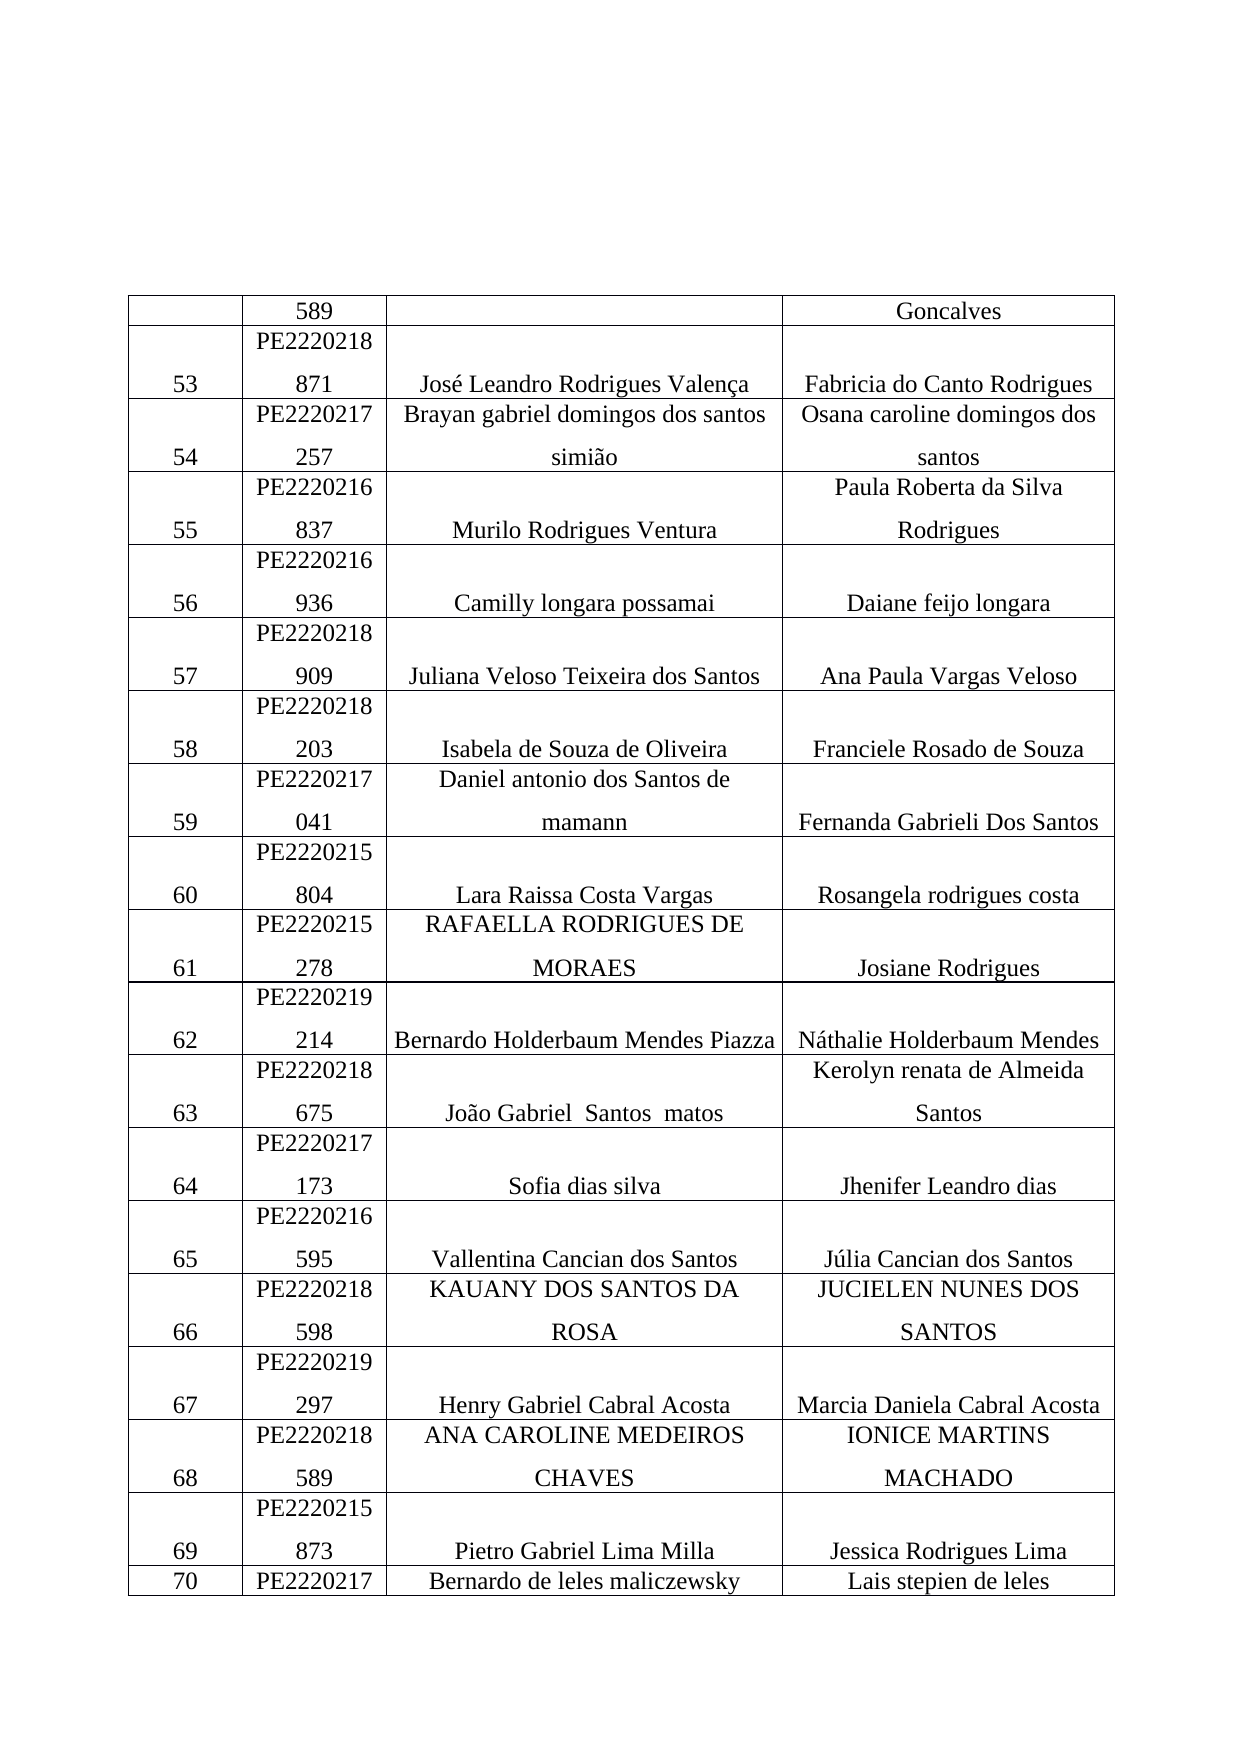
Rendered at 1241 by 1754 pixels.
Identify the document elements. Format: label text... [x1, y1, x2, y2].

table_cell 55 [129, 472, 242, 544]
table_cell 67 [129, 1347, 242, 1419]
table_cell 53 [129, 326, 242, 398]
table_cell PE2220215804 [243, 837, 386, 908]
table_cell Jessica Rodrigues Lima [783, 1493, 1114, 1565]
table_cell RAFAELLA RODRIGUES DE MORAES [387, 910, 782, 981]
table_cell PE2220217 [243, 1566, 386, 1594]
table_cell Júlia Cancian dos Santos [783, 1201, 1114, 1273]
table_cell Daiane feijo longara [783, 545, 1114, 617]
table_cell JUCIELEN NUNES DOS SANTOS [783, 1274, 1114, 1346]
table_cell ANA CAROLINE MEDEIROS CHAVES [387, 1420, 782, 1492]
table_cell PE2220216837 [243, 472, 386, 544]
table_cell Murilo Rodrigues Ventura [387, 472, 782, 544]
table_cell [129, 296, 242, 325]
table_cell PE2220219297 [243, 1347, 386, 1419]
table_cell Camilly longara possamai [387, 545, 782, 617]
table_cell 70 [129, 1566, 242, 1594]
table_cell Isabela de Souza de Oliveira [387, 691, 782, 763]
table_cell Bernardo Holderbaum Mendes Piazza [387, 983, 782, 1054]
table_cell 61 [129, 910, 242, 981]
table_cell Fernanda Gabrieli Dos Santos [783, 764, 1114, 836]
table_cell PE2220217041 [243, 764, 386, 836]
table_cell 57 [129, 618, 242, 690]
table_cell 63 [129, 1055, 242, 1127]
table_cell PE2220218909 [243, 618, 386, 690]
table_cell Náthalie Holderbaum Mendes [783, 983, 1114, 1054]
table_cell PE2220218203 [243, 691, 386, 763]
table_cell Jhenifer Leandro dias [783, 1128, 1114, 1200]
table_cell PE2220217257 [243, 399, 386, 471]
table_cell Henry Gabriel Cabral Acosta [387, 1347, 782, 1419]
table_cell Lais stepien de leles [783, 1566, 1114, 1594]
table_cell João Gabriel Santos matos [387, 1055, 782, 1127]
table_cell 68 [129, 1420, 242, 1492]
table_cell PE2220215278 [243, 910, 386, 981]
table_cell 589 [243, 296, 386, 325]
table_cell Lara Raissa Costa Vargas [387, 837, 782, 908]
table_cell PE2220217173 [243, 1128, 386, 1200]
table_cell Juliana Veloso Teixeira dos Santos [387, 618, 782, 690]
table_cell Goncalves [783, 296, 1114, 325]
table_cell 66 [129, 1274, 242, 1346]
table_cell Kerolyn renata de Almeida Santos [783, 1055, 1114, 1127]
table_cell [387, 296, 782, 325]
table_cell 60 [129, 837, 242, 908]
table_cell 65 [129, 1201, 242, 1273]
table_cell KAUANY DOS SANTOS DA ROSA [387, 1274, 782, 1346]
table_cell Daniel antonio dos Santos de mamann [387, 764, 782, 836]
table_cell 69 [129, 1493, 242, 1565]
table_cell PE2220216595 [243, 1201, 386, 1273]
table_cell Paula Roberta da Silva Rodrigues [783, 472, 1114, 544]
table_cell Pietro Gabriel Lima Milla [387, 1493, 782, 1565]
table_cell PE2220215873 [243, 1493, 386, 1565]
table_cell Marcia Daniela Cabral Acosta [783, 1347, 1114, 1419]
table_cell Josiane Rodrigues [783, 910, 1114, 981]
table_cell Sofia dias silva [387, 1128, 782, 1200]
table_cell Fabricia do Canto Rodrigues [783, 326, 1114, 398]
table_cell Rosangela rodrigues costa [783, 837, 1114, 908]
table_cell Franciele Rosado de Souza [783, 691, 1114, 763]
table_cell 54 [129, 399, 242, 471]
table_cell Brayan gabriel domingos dos santos simião [387, 399, 782, 471]
table_cell 58 [129, 691, 242, 763]
table_cell Vallentina Cancian dos Santos [387, 1201, 782, 1273]
table_cell PE2220218589 [243, 1420, 386, 1492]
table_cell 62 [129, 983, 242, 1054]
table_cell PE2220218871 [243, 326, 386, 398]
table_cell PE2220219214 [243, 983, 386, 1054]
table_cell José Leandro Rodrigues Valença [387, 326, 782, 398]
table_cell Bernardo de leles maliczewsky [387, 1566, 782, 1594]
table_cell 64 [129, 1128, 242, 1200]
table_cell PE2220218598 [243, 1274, 386, 1346]
table_cell Ana Paula Vargas Veloso [783, 618, 1114, 690]
table_cell 59 [129, 764, 242, 836]
table_cell PE2220216936 [243, 545, 386, 617]
table_cell 56 [129, 545, 242, 617]
table_cell Osana caroline domingos dos santos [783, 399, 1114, 471]
table_cell PE2220218675 [243, 1055, 386, 1127]
table_cell IONICE MARTINS MACHADO [783, 1420, 1114, 1492]
